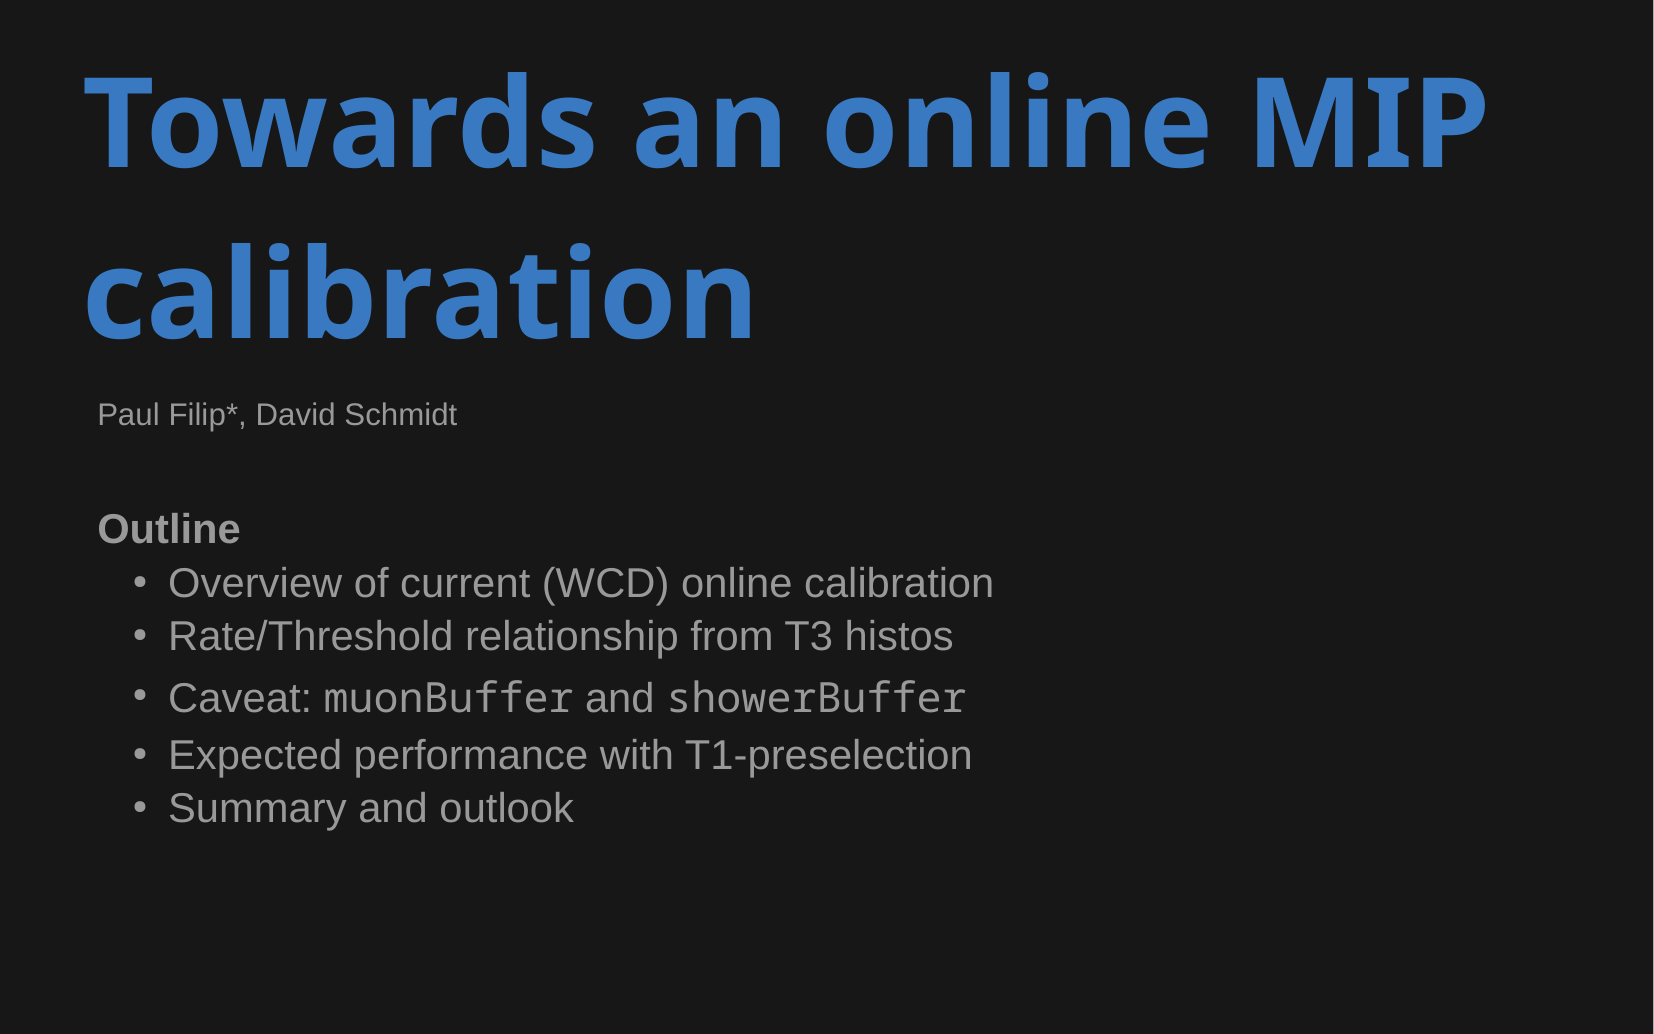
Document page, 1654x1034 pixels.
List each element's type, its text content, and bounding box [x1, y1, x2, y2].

title Towards an online MIP calibration [82, 33, 1571, 375]
